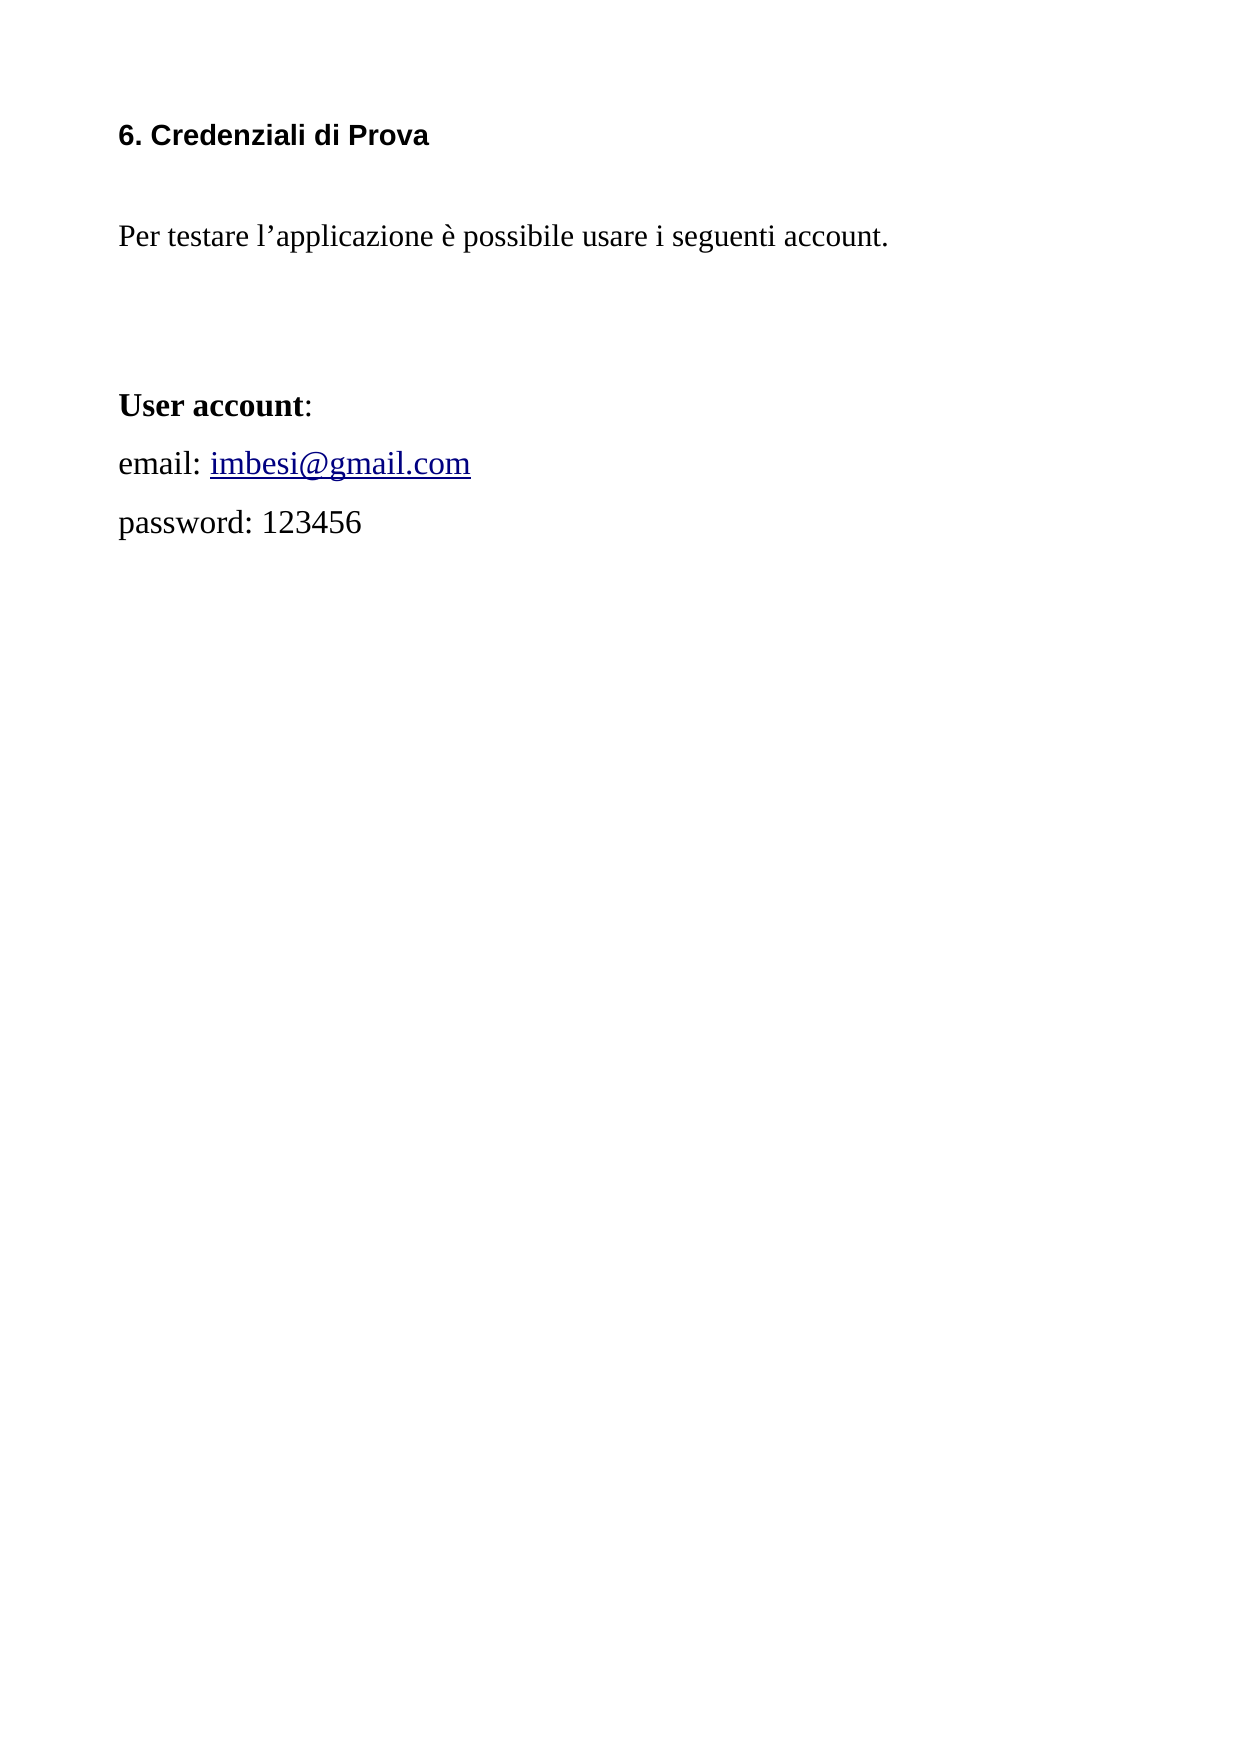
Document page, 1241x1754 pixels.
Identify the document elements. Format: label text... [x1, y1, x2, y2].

text Per testare l’applicazione è possibile usare i seguenti account. [118, 217, 1122, 253]
text password: 123456 [118, 502, 1122, 541]
text User account: [118, 385, 1122, 423]
text email: imbesi@gmail.com [118, 443, 1122, 482]
subtitle 6. Credenziali di Prova [118, 118, 1122, 152]
